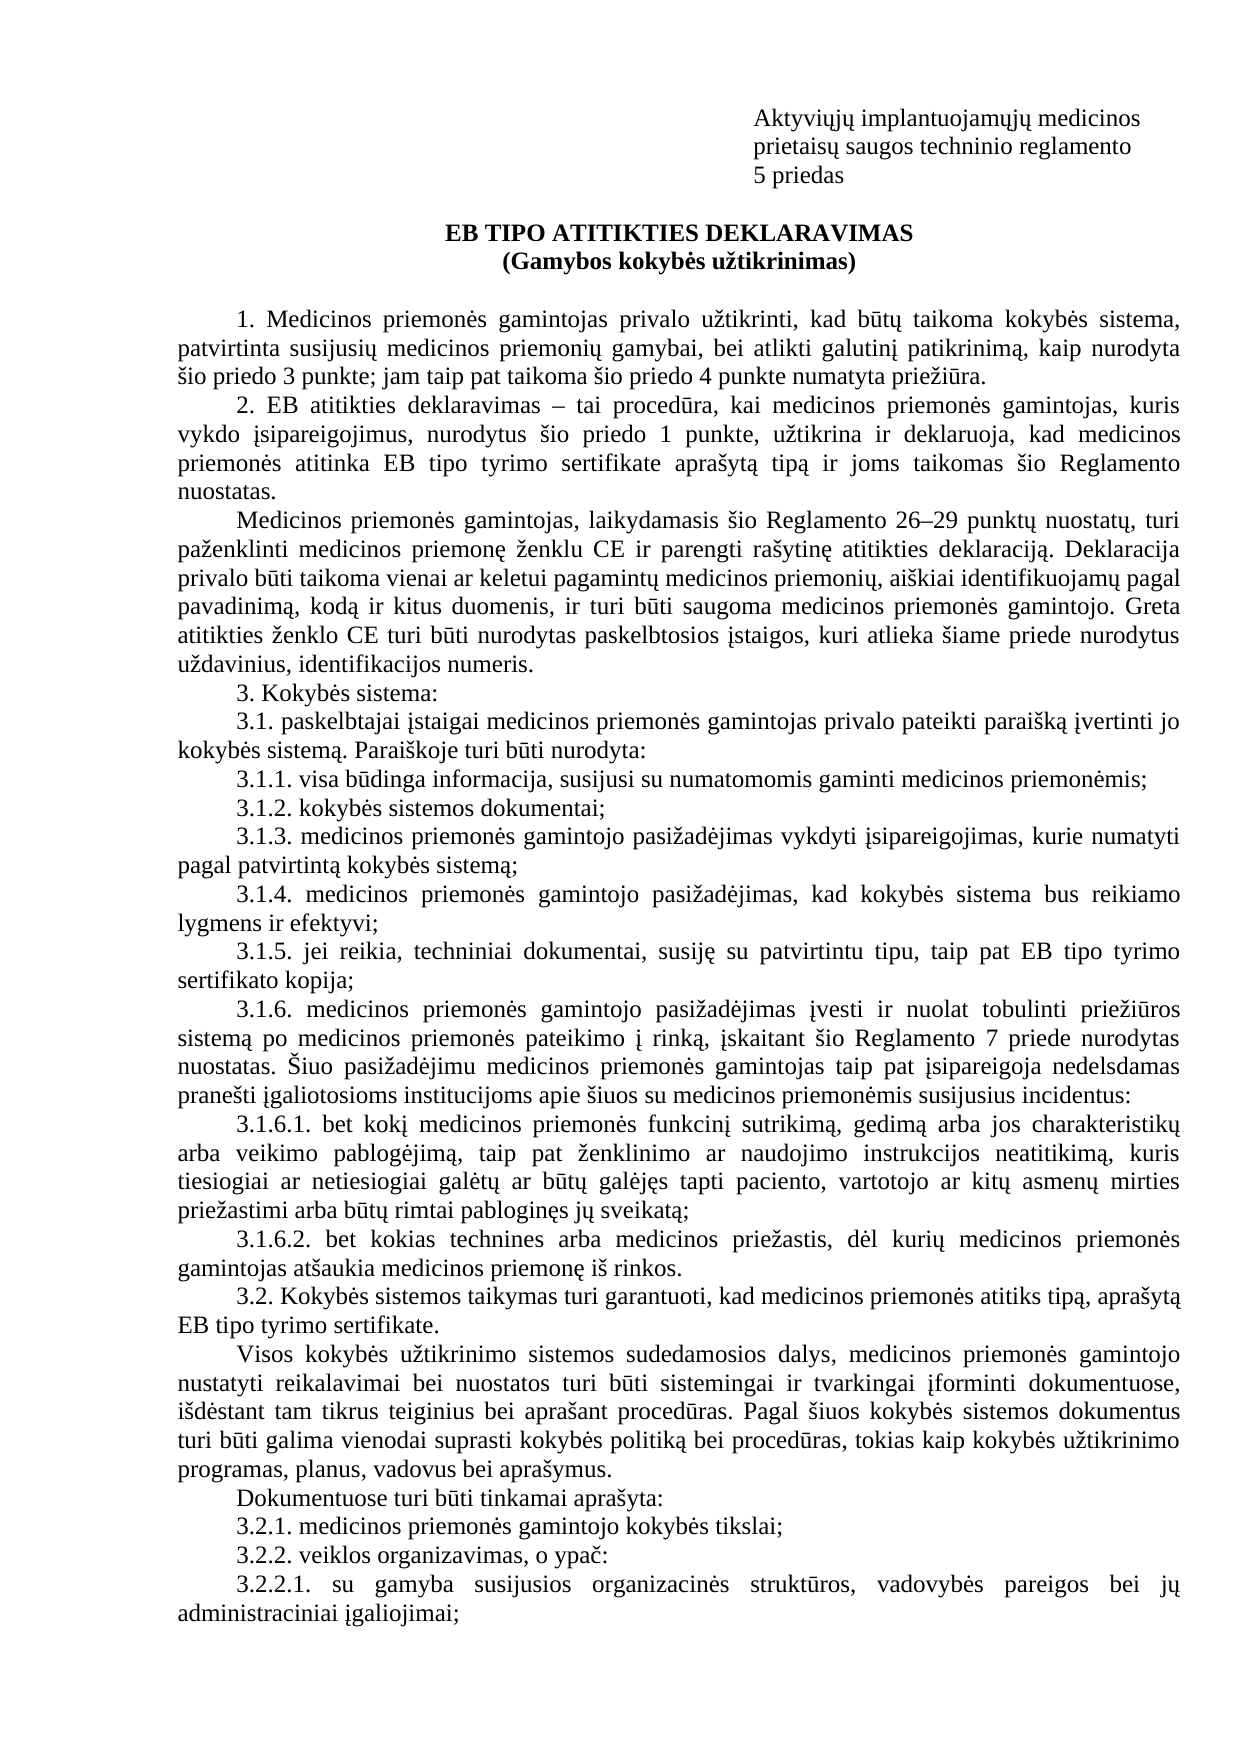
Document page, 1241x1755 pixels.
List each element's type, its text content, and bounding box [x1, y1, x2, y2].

text 3.1. paskelbtajai įstaigai medicinos priemonės gamintojas privalo pateikti paraišką įvertinti jo kokybės sistemą. Paraiškoje turi būti nurodyta: [177, 706, 1181, 764]
text 1. Medicinos priemonės gamintojas privalo užtikrinti, kad būtų taikoma kokybės sistema, patvirtinta susijusių medicinos priemonių gamybai, bei atlikti galutinį patikrinimą, kaip nurodyta šio priedo 3 punkte; jam taip pat taikoma šio priedo 4 punkte numatyta priežiūra. [177, 304, 1181, 390]
text 3.1.6.1. bet kokį medicinos priemonės funkcinį sutrikimą, gedimą arba jos charakteristikų arba veikimo pablogėjimą, taip pat ženklinimo ar naudojimo instrukcijos neatitikimą, kuris tiesiogiai ar netiesiogiai galėtų ar būtų galėjęs tapti paciento, vartotojo ar kitų asmenų mirties priežastimi arba būtų rimtai pabloginęs jų sveikatą; [177, 1109, 1181, 1224]
text EB TIPO ATITIKTIES DEKLARAVIMAS [177, 218, 1181, 246]
text 3.1.4. medicinos priemonės gamintojo pasižadėjimas, kad kokybės sistema bus reikiamo lygmens ir efektyvi; [177, 879, 1181, 936]
text 3.1.6.2. bet kokias technines arba medicinos priežastis, dėl kurių medicinos priemonės gamintojas atšaukia medicinos priemonę iš rinkos. [177, 1224, 1181, 1281]
text 3.1.5. jei reikia, techniniai dokumentai, susiję su patvirtintu tipu, taip pat EB tipo tyrimo sertifikato kopija; [177, 936, 1181, 994]
text 3.1.6. medicinos priemonės gamintojo pasižadėjimas įvesti ir nuolat tobulinti priežiūros sistemą po medicinos priemonės pateikimo į rinką, įskaitant šio Reglamento 7 priede nurodytas nuostatas. Šiuo pasižadėjimu medicinos priemonės gamintojas taip pat įsipareigoja nedelsdamas pranešti įgaliotosioms institucijoms apie šiuos su medicinos priemonėmis susijusius incidentus: [177, 994, 1181, 1109]
text 3.2.2.1. su gamyba susijusios organizacinės struktūros, vadovybės pareigos bei jų administraciniai įgaliojimai; [177, 1569, 1181, 1626]
text prietaisų saugos techninio reglamento [753, 131, 1181, 160]
text 3.1.2. kokybės sistemos dokumentai; [177, 793, 1181, 821]
text 3.2.2. veiklos organizavimas, o ypač: [177, 1540, 1181, 1569]
text Visos kokybės užtikrinimo sistemos sudedamosios dalys, medicinos priemonės gamintojo nustatyti reikalavimai bei nuostatos turi būti sistemingai ir tvarkingai įforminti dokumentuose, išdėstant tam tikrus teiginius bei aprašant procedūras. Pagal šiuos kokybės sistemos dokumentus turi būti galima vienodai suprasti kokybės politiką bei procedūras, tokias kaip kokybės užtikrinimo programas, planus, vadovus bei aprašymus. [177, 1339, 1181, 1483]
text 3.1.1. visa būdinga informacija, susijusi su numatomomis gaminti medicinos priemonėmis; [177, 764, 1181, 793]
text (Gamybos kokybės užtikrinimas) [177, 246, 1181, 275]
text Medicinos priemonės gamintojas, laikydamasis šio Reglamento 26–29 punktų nuostatų, turi paženklinti medicinos priemonę ženklu CE ir parengti rašytinę atitikties deklaraciją. Deklaracija privalo būti taikoma vienai ar keletui pagamintų medicinos priemonių, aiškiai identifikuojamų pagal pavadinimą, kodą ir kitus duomenis, ir turi būti saugoma medicinos priemonės gamintojo. Greta atitikties ženklo CE turi būti nurodytas paskelbtosios įstaigos, kuri atlieka šiame priede nurodytus uždavinius, identifikacijos numeris. [177, 505, 1181, 678]
text Dokumentuose turi būti tinkamai aprašyta: [177, 1483, 1181, 1511]
text 5 priedas [753, 160, 1181, 189]
text 2. EB atitikties deklaravimas – tai procedūra, kai medicinos priemonės gamintojas, kuris vykdo įsipareigojimus, nurodytus šio priedo 1 punkte, užtikrina ir deklaruoja, kad medicinos priemonės atitinka EB tipo tyrimo sertifikate aprašytą tipą ir joms taikomas šio Reglamento nuostatas. [177, 390, 1181, 505]
text 3.2. Kokybės sistemos taikymas turi garantuoti, kad medicinos priemonės atitiks tipą, aprašytą EB tipo tyrimo sertifikate. [177, 1281, 1181, 1339]
text Aktyviųjų implantuojamųjų medicinos [753, 103, 1181, 131]
text 3.1.3. medicinos priemonės gamintojo pasižadėjimas vykdyti įsipareigojimas, kurie numatyti pagal patvirtintą kokybės sistemą; [177, 821, 1181, 879]
text 3. Kokybės sistema: [177, 678, 1181, 706]
text 3.2.1. medicinos priemonės gamintojo kokybės tikslai; [177, 1511, 1181, 1540]
